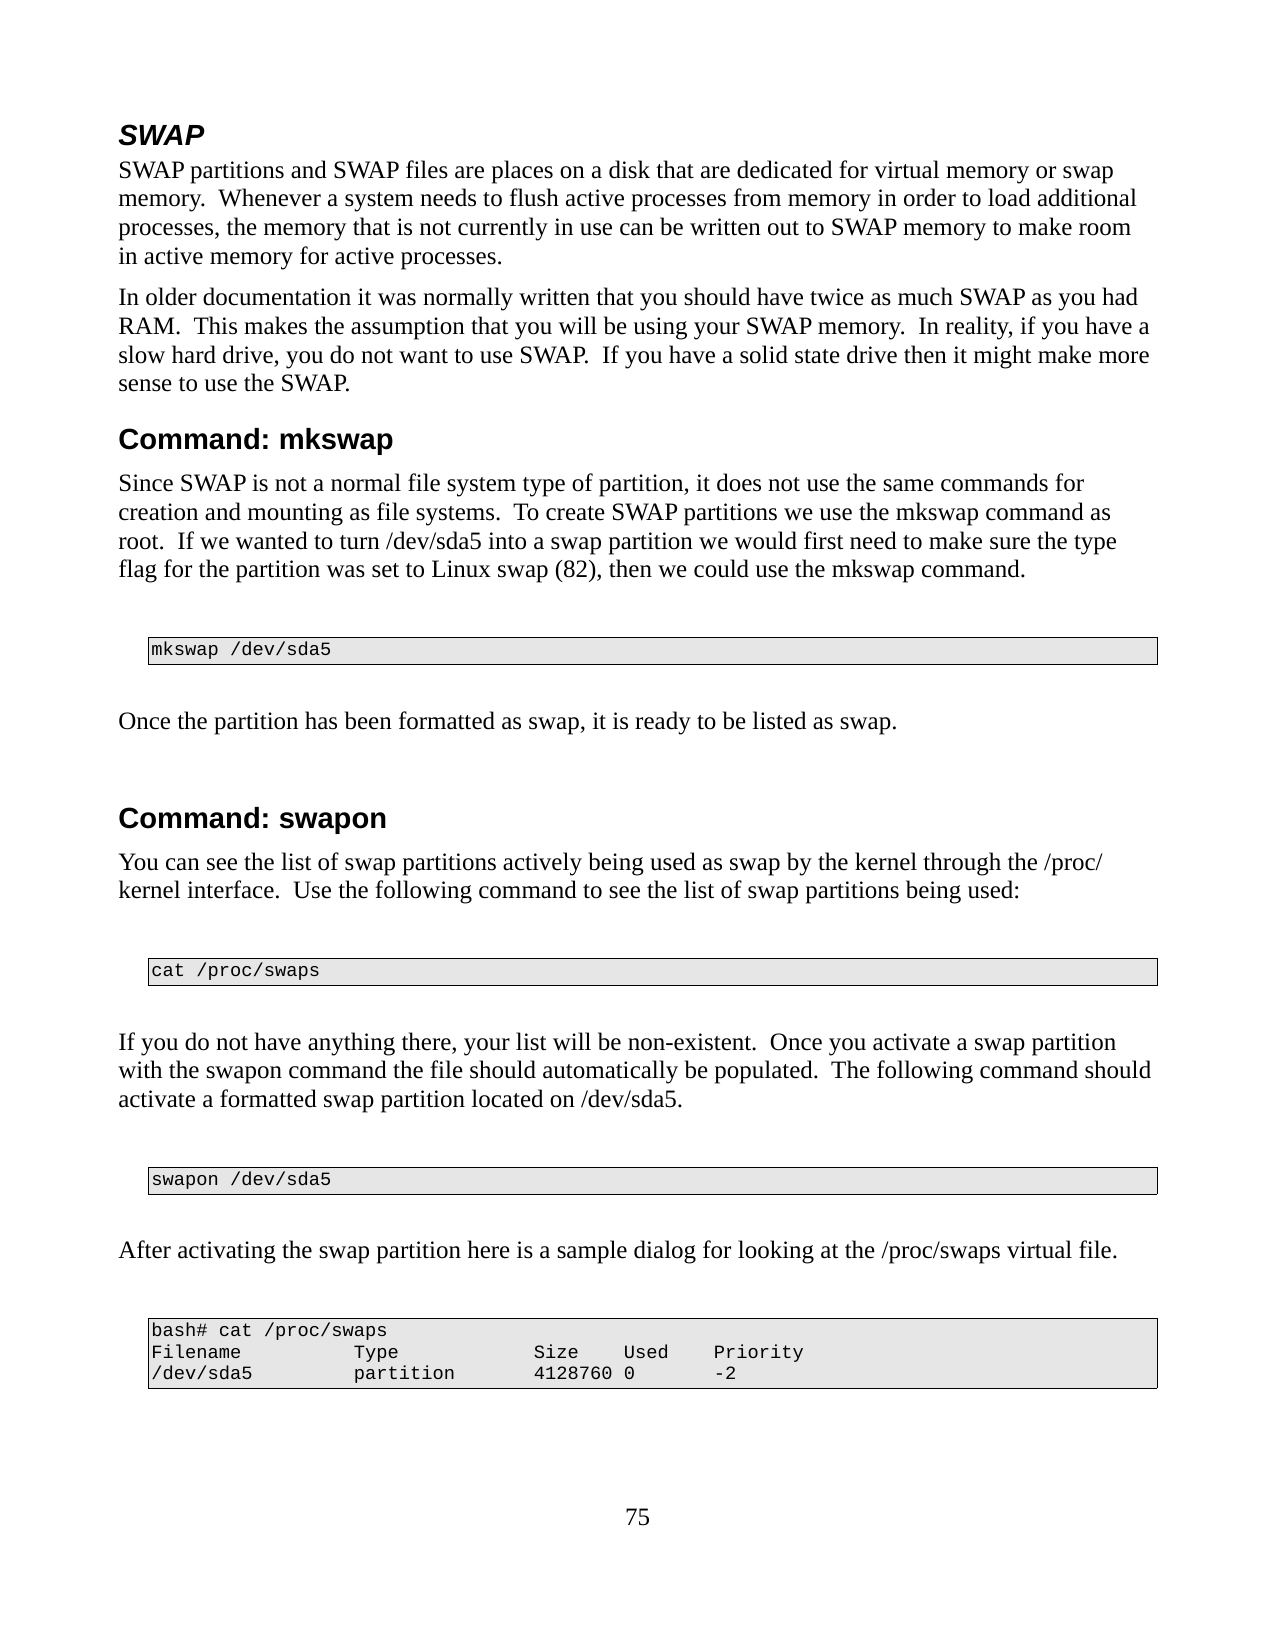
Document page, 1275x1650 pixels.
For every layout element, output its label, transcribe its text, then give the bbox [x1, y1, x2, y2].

text In older documentation it was normally written that you should have twice as much SWAP as you had RAM. This makes the assumption that you will be using your SWAP memory. In reality, if you have a slow hard drive, you do not want to use SWAP. If you have a solid state drive then it might make more sense to use the SWAP. [118, 282, 1157, 397]
subtitle Command: swapon [118, 801, 1157, 834]
text You can see the list of swap partitions actively being used as swap by the kernel through the /proc/ kernel interface. Use the following command to see the list of swap partitions being used: [118, 847, 1157, 904]
subtitle Command: mkswap [118, 422, 1157, 456]
text SWAP partitions and SWAP files are places on a disk that are dedicated for virtual memory or swap memory. Whenever a system needs to flush active processes from memory in order to load additional processes, the memory that is not currently in use can be written out to SWAP memory to make room in active memory for active processes. [118, 155, 1157, 270]
text /dev/sda5 partition 4128760 0 -2 [149, 1361, 1157, 1388]
text mkswap /dev/sda5 [149, 638, 1157, 664]
text swapon /dev/sda5 [149, 1168, 1157, 1194]
text cat /proc/swaps [149, 959, 1157, 985]
text After activating the swap partition here is a sample dialog for looking at the /proc/swaps virtual file. [118, 1236, 1157, 1264]
text Once the partition has been formatted as swap, it is ready to be listed as swap. [118, 706, 1157, 734]
text If you do not have anything there, your list will be non-existent. Once you activate a swap partition with the swapon command the file should automatically be populated. The following command should activate a formatted swap partition located on /dev/sda5. [118, 1027, 1157, 1113]
text bash# cat /proc/swaps [149, 1319, 1157, 1339]
text Filename Type Size Used Priority [149, 1339, 1157, 1361]
subtitle SWAP [118, 118, 1157, 152]
text Since SWAP is not a normal file system type of partition, it does not use the same commands for creation and mounting as file systems. To create SWAP partitions we use the mkswap command as root. If we wanted to turn /dev/sda5 into a swap partition we would first need to make sure the type flag for the partition was set to Linux swap (82), then we could use the mkswap command. [118, 468, 1157, 583]
